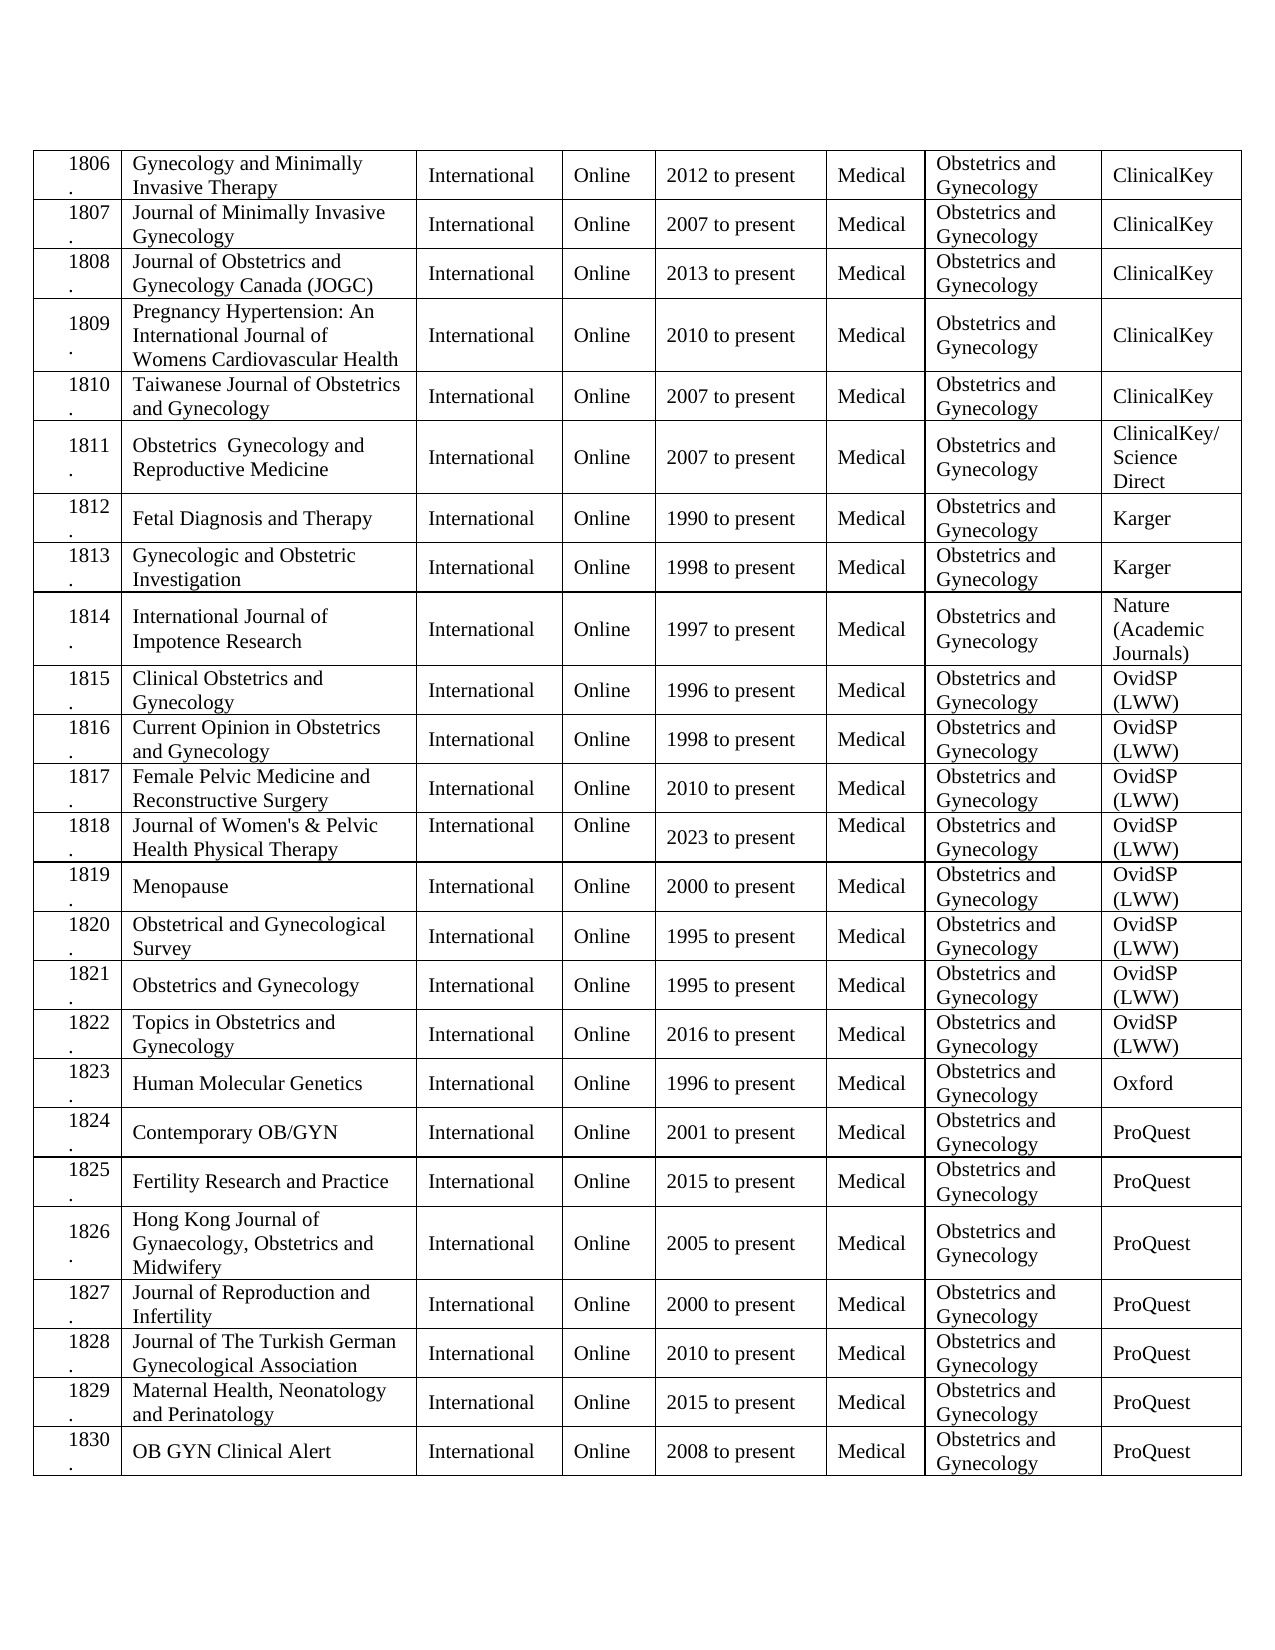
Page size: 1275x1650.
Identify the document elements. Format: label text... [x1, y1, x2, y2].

table_cell International [417, 715, 562, 763]
table_cell 1996 to present [656, 1059, 826, 1107]
table_cell ProQuest [1102, 1158, 1241, 1206]
table_cell Medical [827, 494, 924, 542]
table_cell [34, 1059, 121, 1107]
table_cell Online [563, 1427, 655, 1475]
table_cell International [417, 299, 562, 371]
table_cell Online [563, 421, 655, 493]
table_cell Obstetrics and Gynecology [926, 200, 1101, 248]
table_cell 2012 to present [656, 151, 826, 199]
table_cell 1998 to present [656, 715, 826, 763]
table_cell Obstetrics and Gynecology [926, 299, 1101, 371]
table_cell Nature (Academic Journals) [1102, 593, 1241, 665]
table_cell Online [563, 299, 655, 371]
table_cell Maternal Health, Neonatology and Perinatology [122, 1378, 416, 1426]
table_cell 2016 to present [656, 1010, 826, 1058]
table_cell Online [563, 1280, 655, 1328]
table_cell Medical [827, 1427, 924, 1475]
table_cell Gynecology and Minimally Invasive Therapy [122, 151, 416, 199]
table_cell OvidSP (LWW) [1102, 764, 1241, 812]
table_cell Medical [827, 1207, 924, 1279]
table_cell Medical [827, 1280, 924, 1328]
table_cell International [417, 421, 562, 493]
table_cell [34, 494, 121, 542]
table_cell Obstetrics and Gynecology [926, 494, 1101, 542]
table_cell Medical [827, 200, 924, 248]
table_cell Medical [827, 1158, 924, 1206]
table_cell OvidSP (LWW) [1102, 961, 1241, 1009]
table_cell Obstetrics and Gynecology [926, 1108, 1101, 1156]
table_cell Online [563, 593, 655, 665]
table_cell Medical [827, 1378, 924, 1426]
table_cell International [417, 543, 562, 591]
table_cell Obstetrics and Gynecology [926, 666, 1101, 714]
table_cell Obstetrics and Gynecology [926, 1207, 1101, 1279]
table_cell Medical [827, 666, 924, 714]
table_cell Obstetrics and Gynecology [926, 543, 1101, 591]
table_cell 2008 to present [656, 1427, 826, 1475]
table_cell Journal of Obstetrics and Gynecology Canada (JOGC) [122, 249, 416, 297]
table_cell OvidSP (LWW) [1102, 715, 1241, 763]
table_cell Medical [827, 593, 924, 665]
table_cell OvidSP (LWW) [1102, 666, 1241, 714]
table_cell Obstetrics and Gynecology [926, 863, 1101, 911]
table_cell Obstetrics and Gynecology [122, 961, 416, 1009]
table_cell Online [563, 249, 655, 297]
table_cell Medical [827, 421, 924, 493]
table_cell [34, 372, 121, 420]
table_cell [34, 1280, 121, 1328]
table_cell Obstetrics Gynecology and Reproductive Medicine [122, 421, 416, 493]
table_cell Online [563, 494, 655, 542]
table_cell [34, 1427, 121, 1475]
table_cell [34, 1207, 121, 1279]
table_cell Medical [827, 151, 924, 199]
table_cell Taiwanese Journal of Obstetrics and Gynecology [122, 372, 416, 420]
table_cell ProQuest [1102, 1427, 1241, 1475]
table_cell ClinicalKey/ Science Direct [1102, 421, 1241, 493]
table_cell Obstetrics and Gynecology [926, 1427, 1101, 1475]
table_cell Medical [827, 1010, 924, 1058]
table_cell Medical [827, 764, 924, 812]
table_cell Current Opinion in Obstetrics and Gynecology [122, 715, 416, 763]
table_cell Obstetrics and Gynecology [926, 715, 1101, 763]
table_cell ProQuest [1102, 1329, 1241, 1377]
table_cell International [417, 1427, 562, 1475]
table_cell ProQuest [1102, 1280, 1241, 1328]
table_cell Online [563, 1329, 655, 1377]
table_cell Online [563, 1010, 655, 1058]
table_cell Oxford [1102, 1059, 1241, 1107]
table_cell Medical [827, 863, 924, 911]
table_cell Online [563, 1059, 655, 1107]
table_cell Pregnancy Hypertension: An International Journal of Womens Cardiovascular Health [122, 299, 416, 371]
table_cell ProQuest [1102, 1108, 1241, 1156]
table_cell Topics in Obstetrics and Gynecology [122, 1010, 416, 1058]
table_cell Online [563, 863, 655, 911]
table_cell [34, 961, 121, 1009]
table_cell 2010 to present [656, 1329, 826, 1377]
table_cell International [417, 1108, 562, 1156]
table_cell International [417, 1280, 562, 1328]
table_cell OvidSP (LWW) [1102, 863, 1241, 911]
table_cell Clinical Obstetrics and Gynecology [122, 666, 416, 714]
table_cell Online [563, 1378, 655, 1426]
table_cell 2010 to present [656, 764, 826, 812]
table_cell Medical [827, 1329, 924, 1377]
table_cell 1990 to present [656, 494, 826, 542]
table_cell Medical [827, 249, 924, 297]
table_cell Obstetrics and Gynecology [926, 912, 1101, 960]
table_cell International [417, 494, 562, 542]
table_cell Online [563, 1158, 655, 1206]
table_cell Medical [827, 961, 924, 1009]
table_cell International [417, 372, 562, 420]
table_cell [34, 764, 121, 812]
table_cell Online [563, 543, 655, 591]
table_cell Online [563, 200, 655, 248]
table_cell 2013 to present [656, 249, 826, 297]
table_cell Karger [1102, 543, 1241, 591]
table_cell 1996 to present [656, 666, 826, 714]
table_cell Obstetrics and Gynecology [926, 1280, 1101, 1328]
table_cell Obstetrics and Gynecology [926, 1378, 1101, 1426]
table_cell Medical [827, 1059, 924, 1107]
table_cell Obstetrics and Gynecology [926, 1329, 1101, 1377]
table_cell International [417, 764, 562, 812]
table_cell Online [563, 912, 655, 960]
table_cell Online [563, 813, 655, 861]
table_cell Obstetrics and Gynecology [926, 151, 1101, 199]
table_cell ClinicalKey [1102, 249, 1241, 297]
table_cell [34, 249, 121, 297]
table_cell 2015 to present [656, 1158, 826, 1206]
table_cell Obstetrics and Gynecology [926, 372, 1101, 420]
table_cell 2007 to present [656, 200, 826, 248]
table_cell Obstetrics and Gynecology [926, 1010, 1101, 1058]
table_cell Karger [1102, 494, 1241, 542]
table_cell [34, 1108, 121, 1156]
table_cell 2000 to present [656, 863, 826, 911]
table_cell ClinicalKey [1102, 200, 1241, 248]
table_cell Obstetrics and Gynecology [926, 421, 1101, 493]
table_cell OvidSP (LWW) [1102, 813, 1241, 861]
table_cell Online [563, 372, 655, 420]
table_cell [34, 715, 121, 763]
table_cell Obstetrics and Gynecology [926, 1059, 1101, 1107]
table_cell Medical [827, 299, 924, 371]
table_cell Fertility Research and Practice [122, 1158, 416, 1206]
table_cell [34, 1158, 121, 1206]
table_cell 1998 to present [656, 543, 826, 591]
table_cell International [417, 1329, 562, 1377]
table_cell 2023 to present [656, 813, 826, 861]
table_cell Online [563, 715, 655, 763]
table_cell Obstetrical and Gynecological Survey [122, 912, 416, 960]
table_cell International Journal of Impotence Research [122, 593, 416, 665]
table_cell Online [563, 1108, 655, 1156]
table_cell [34, 912, 121, 960]
table_cell Online [563, 666, 655, 714]
table_cell [34, 1378, 121, 1426]
table_cell Obstetrics and Gynecology [926, 1158, 1101, 1206]
table_cell Contemporary OB/GYN [122, 1108, 416, 1156]
table_cell ClinicalKey [1102, 372, 1241, 420]
table_cell Human Molecular Genetics [122, 1059, 416, 1107]
table_cell International [417, 593, 562, 665]
table_cell Obstetrics and Gynecology [926, 813, 1101, 861]
table_cell Obstetrics and Gynecology [926, 593, 1101, 665]
table_cell International [417, 151, 562, 199]
table_cell 2005 to present [656, 1207, 826, 1279]
table_cell [34, 1010, 121, 1058]
table_cell International [417, 1378, 562, 1426]
table_cell ClinicalKey [1102, 151, 1241, 199]
table_cell [34, 1329, 121, 1377]
table_cell [34, 543, 121, 591]
table_cell Obstetrics and Gynecology [926, 764, 1101, 812]
table_cell Online [563, 1207, 655, 1279]
table_cell Journal of Minimally Invasive Gynecology [122, 200, 416, 248]
table_cell Gynecologic and Obstetric Investigation [122, 543, 416, 591]
table_cell International [417, 813, 562, 861]
table_cell Medical [827, 912, 924, 960]
table_cell 2000 to present [656, 1280, 826, 1328]
table_cell 2007 to present [656, 421, 826, 493]
table_cell [34, 666, 121, 714]
table_cell Online [563, 151, 655, 199]
table_cell Medical [827, 715, 924, 763]
table_cell ClinicalKey [1102, 299, 1241, 371]
table_cell OvidSP (LWW) [1102, 912, 1241, 960]
table_cell Hong Kong Journal of Gynaecology, Obstetrics and Midwifery [122, 1207, 416, 1279]
table_cell Medical [827, 372, 924, 420]
table_cell Medical [827, 1108, 924, 1156]
table_cell International [417, 1207, 562, 1279]
table_cell 1995 to present [656, 961, 826, 1009]
table_cell 2010 to present [656, 299, 826, 371]
table_cell Medical [827, 543, 924, 591]
table_cell OB GYN Clinical Alert [122, 1427, 416, 1475]
table_cell [34, 421, 121, 493]
table_cell [34, 200, 121, 248]
table_cell 2007 to present [656, 372, 826, 420]
table_cell Female Pelvic Medicine and Reconstructive Surgery [122, 764, 416, 812]
table_cell [34, 151, 121, 199]
table_cell Journal of The Turkish German Gynecological Association [122, 1329, 416, 1377]
table_cell International [417, 961, 562, 1009]
table_cell 1995 to present [656, 912, 826, 960]
table_cell International [417, 912, 562, 960]
table_cell Medical [827, 813, 924, 861]
table_cell Obstetrics and Gynecology [926, 249, 1101, 297]
table_cell OvidSP (LWW) [1102, 1010, 1241, 1058]
table_cell International [417, 249, 562, 297]
table_cell [34, 863, 121, 911]
table_cell International [417, 1059, 562, 1107]
table_cell Online [563, 764, 655, 812]
table_cell Online [563, 961, 655, 1009]
table_cell 2015 to present [656, 1378, 826, 1426]
table_cell [34, 593, 121, 665]
table_cell ProQuest [1102, 1378, 1241, 1426]
table_cell Journal of Reproduction and Infertility [122, 1280, 416, 1328]
table_cell [34, 299, 121, 371]
table_cell Fetal Diagnosis and Therapy [122, 494, 416, 542]
table_cell International [417, 1010, 562, 1058]
table_cell International [417, 863, 562, 911]
table_cell International [417, 1158, 562, 1206]
table_cell International [417, 200, 562, 248]
table_cell [34, 813, 121, 861]
table_cell Menopause [122, 863, 416, 911]
table_cell Obstetrics and Gynecology [926, 961, 1101, 1009]
table_cell International [417, 666, 562, 714]
table_cell ProQuest [1102, 1207, 1241, 1279]
table_cell 1997 to present [656, 593, 826, 665]
table_cell Journal of Women's & Pelvic Health Physical Therapy [122, 813, 416, 861]
table_cell 2001 to present [656, 1108, 826, 1156]
